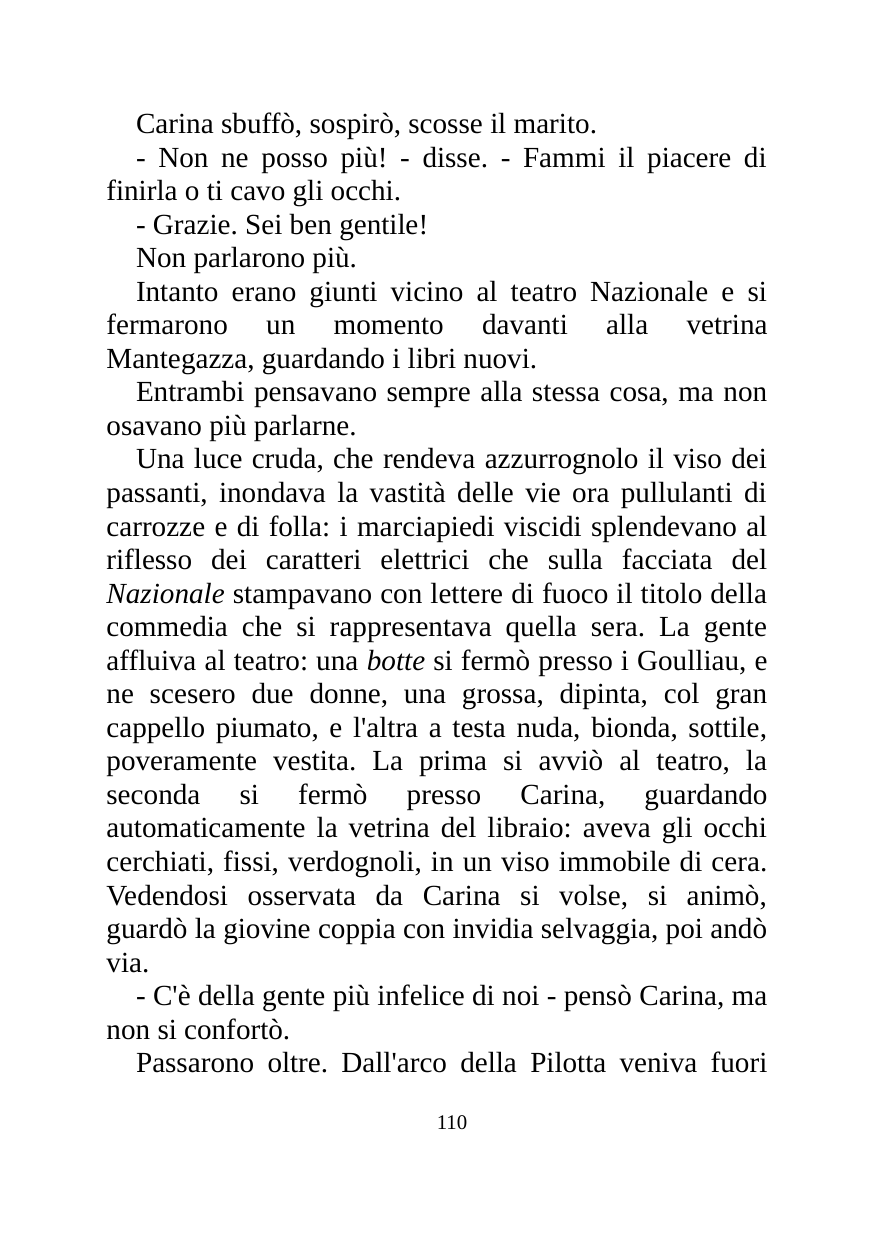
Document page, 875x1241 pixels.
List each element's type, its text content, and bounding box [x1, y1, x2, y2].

text Passarono oltre. Dall'arco della Pilotta veniva fuori [106, 1045, 768, 1079]
text Una luce cruda, che rendeva azzurrognolo il viso dei passanti, inondava la vastità delle vie ora pullulanti di carrozze e di folla: i marciapiedi viscidi splendevano al riflesso dei caratteri elettrici che sulla facciata del Nazionale stampavano con lettere di fuoco il titolo della commedia che si rappresentava quella sera. La gente affluiva al teatro: una botte si fermò presso i Goulliau, e ne scesero due donne, una grossa, dipinta, col gran cappello piumato, e l'altra a testa nuda, bionda, sottile, poveramente vestita. La prima si avviò al teatro, la seconda si fermò presso Carina, guardando automaticamente la vetrina del libraio: aveva gli occhi cerchiati, fissi, verdognoli, in un viso immobile di cera. Vedendosi osservata da Carina si volse, si animò, guardò la giovine coppia con invidia selvaggia, poi andò via. [106, 442, 768, 978]
text - C'è della gente più infelice di noi - pensò Carina, ma non si confortò. [106, 978, 768, 1045]
text Entrambi pensavano sempre alla stessa cosa, ma non osavano più parlarne. [106, 374, 768, 442]
text - Grazie. Sei ben gentile! [106, 207, 768, 240]
text Non parlarono più. [106, 240, 768, 274]
text - Non ne posso più! - disse. - Fammi il piacere di finirla o ti cavo gli occhi. [106, 140, 768, 207]
text Intanto erano giunti vicino al teatro Nazionale e si fermarono un momento davanti alla vetrina Mantegazza, guardando i libri nuovi. [106, 274, 768, 374]
text Carina sbuffò, sospirò, scosse il marito. [106, 106, 768, 140]
